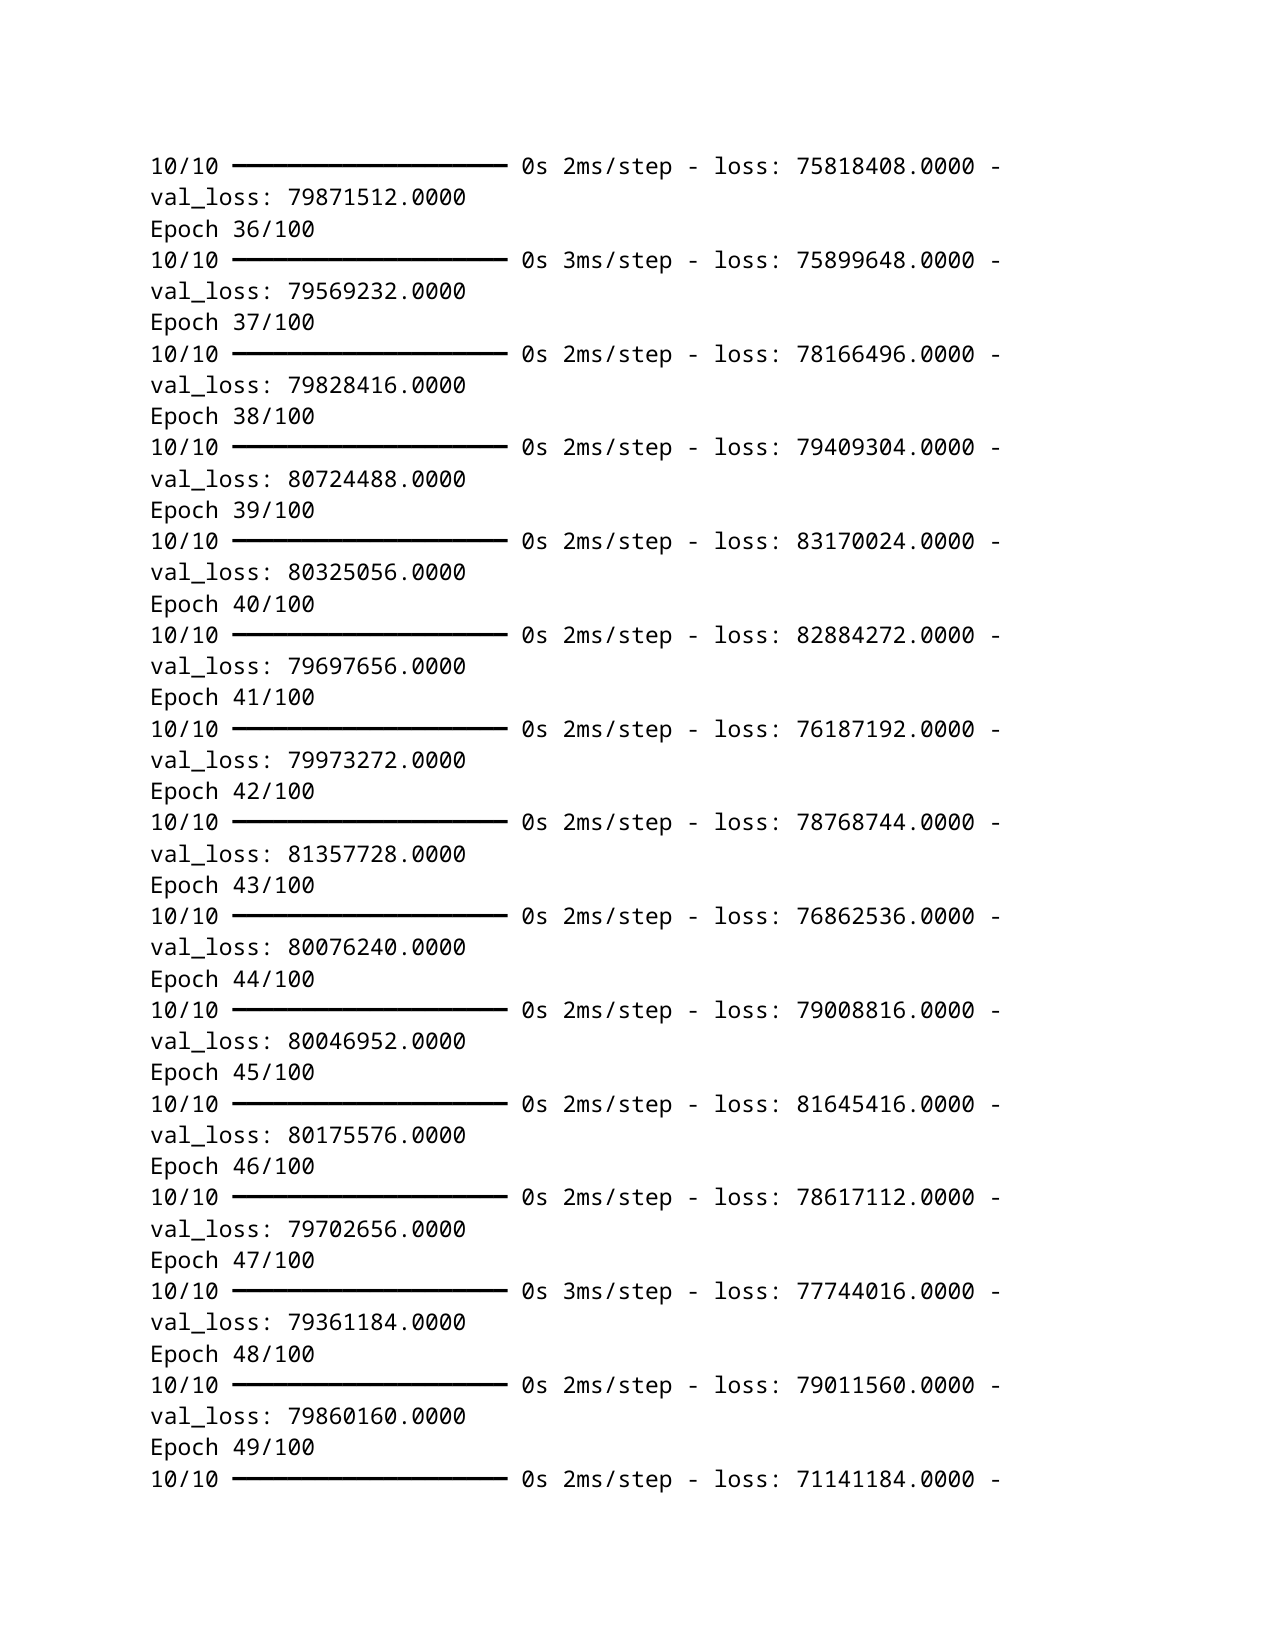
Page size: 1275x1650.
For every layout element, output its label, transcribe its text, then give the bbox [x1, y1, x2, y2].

text 10/10 ━━━━━━━━━━━━━━━━━━━━ 0s 2ms/step - loss: 75818408.0000 - val_loss: 79871512.0000 Epoch 36/100 10/10 ━━━━━━━━━━━━━━━━━━━━ 0s 3ms/step - loss: 75899648.0000 - val_loss: 79569232.0000 Epoch 37/100 10/10 ━━━━━━━━━━━━━━━━━━━━ 0s 2ms/step - loss: 78166496.0000 - val_loss: 79828416.0000 Epoch 38/100 10/10 ━━━━━━━━━━━━━━━━━━━━ 0s 2ms/step - loss: 79409304.0000 - val_loss: 80724488.0000 Epoch 39/100 10/10 ━━━━━━━━━━━━━━━━━━━━ 0s 2ms/step - loss: 83170024.0000 - val_loss: 80325056.0000 Epoch 40/100 10/10 ━━━━━━━━━━━━━━━━━━━━ 0s 2ms/step - loss: 82884272.0000 - val_loss: 79697656.0000 Epoch 41/100 10/10 ━━━━━━━━━━━━━━━━━━━━ 0s 2ms/step - loss: 76187192.0000 - val_loss: 79973272.0000 Epoch 42/100 10/10 ━━━━━━━━━━━━━━━━━━━━ 0s 2ms/step - loss: 78768744.0000 - val_loss: 81357728.0000 Epoch 43/100 10/10 ━━━━━━━━━━━━━━━━━━━━ 0s 2ms/step - loss: 76862536.0000 - val_loss: 80076240.0000 Epoch 44/100 10/10 ━━━━━━━━━━━━━━━━━━━━ 0s 2ms/step - loss: 79008816.0000 - val_loss: 80046952.0000 Epoch 45/100 10/10 ━━━━━━━━━━━━━━━━━━━━ 0s 2ms/step - loss: 81645416.0000 - val_loss: 80175576.0000 Epoch 46/100 10/10 ━━━━━━━━━━━━━━━━━━━━ 0s 2ms/step - loss: 78617112.0000 - val_loss: 79702656.0000 Epoch 47/100 10/10 ━━━━━━━━━━━━━━━━━━━━ 0s 3ms/step - loss: 77744016.0000 - val_loss: 79361184.0000 Epoch 48/100 10/10 ━━━━━━━━━━━━━━━━━━━━ 0s 2ms/step - loss: 79011560.0000 - val_loss: 79860160.0000 Epoch 49/100 10/10 ━━━━━━━━━━━━━━━━━━━━ 0s 2ms/step - loss: 71141184.0000 [150, 150, 1125, 1494]
